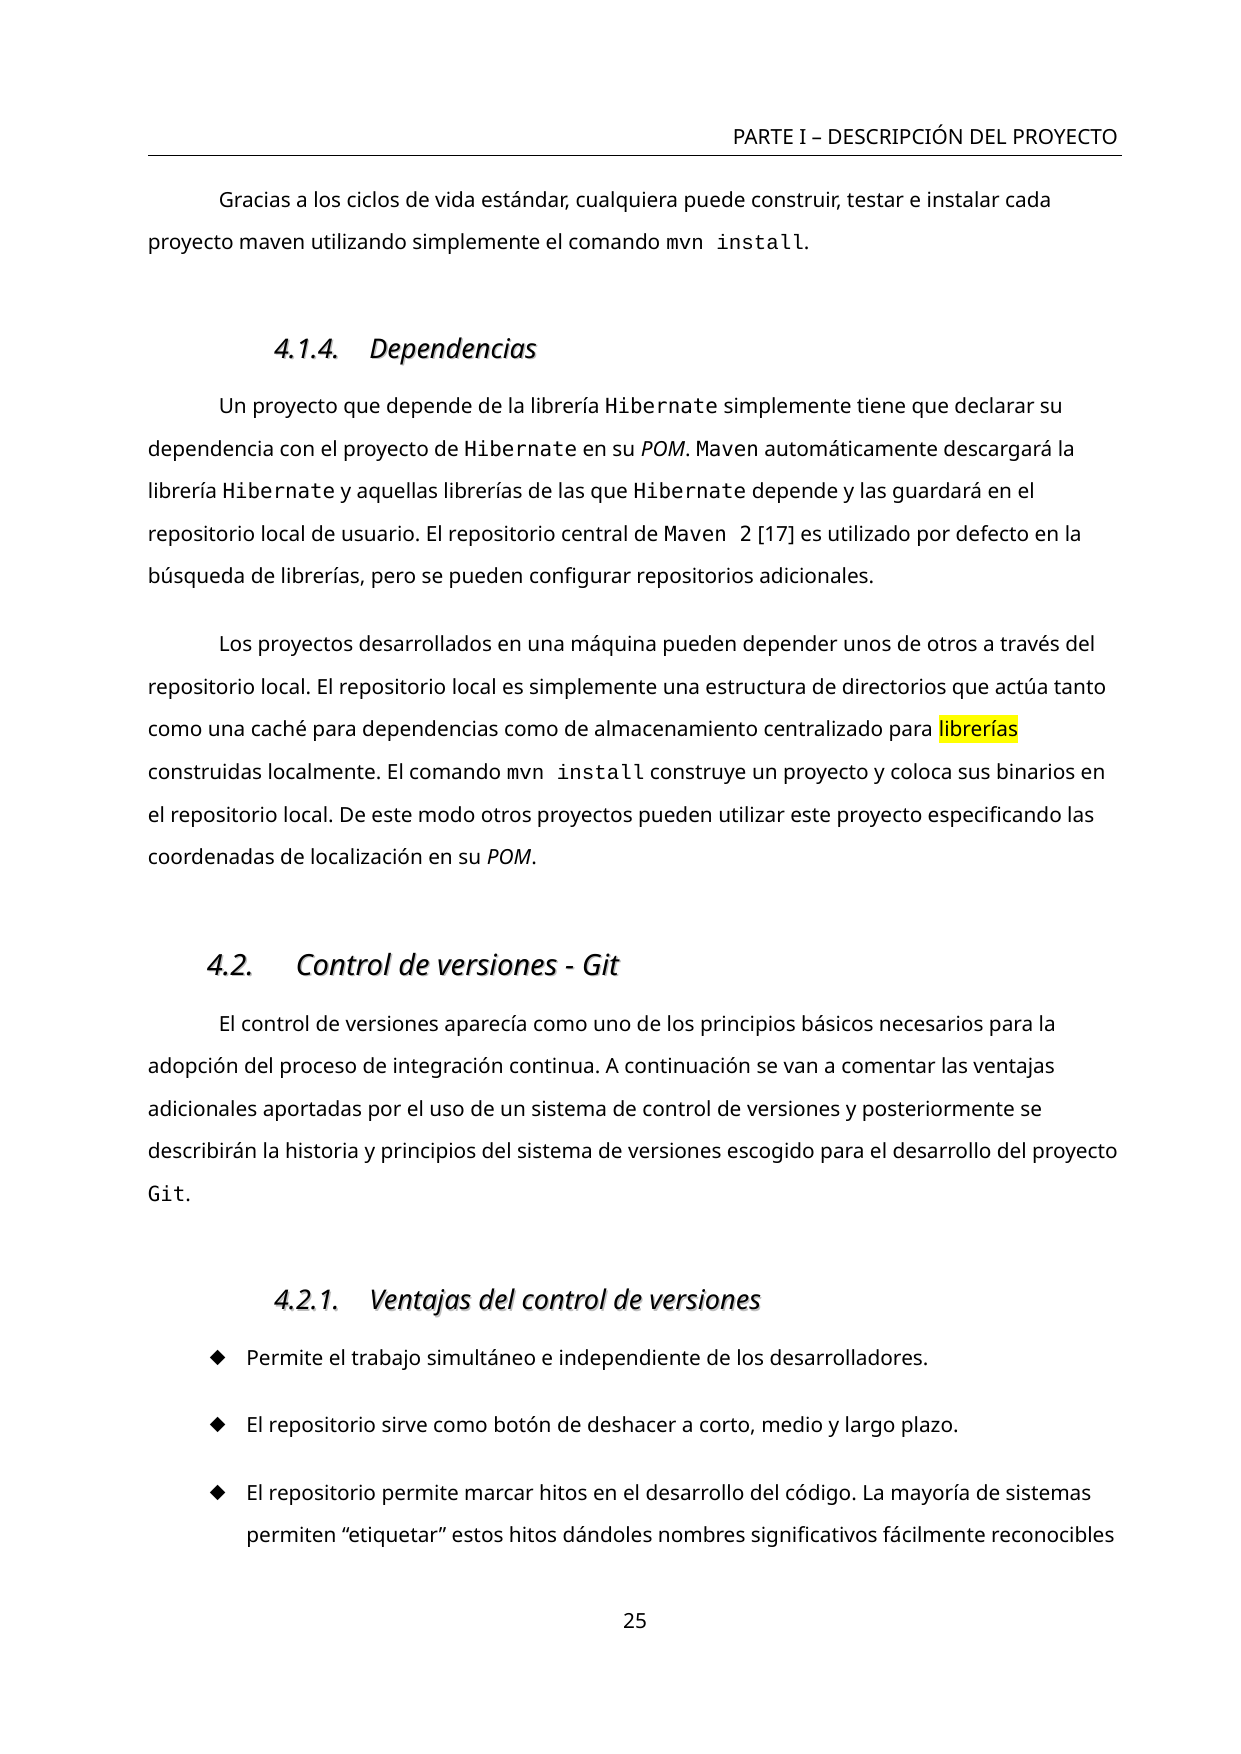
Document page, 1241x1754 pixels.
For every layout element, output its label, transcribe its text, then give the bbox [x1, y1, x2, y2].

subtitle Control de versiones - Git [207, 944, 1122, 984]
list El repositorio permite marcar hitos en el desarrollo del código. La mayoría de sistemas permiten “etiquetar” estos hitos dándoles nombres significativos fácilmente reconocibles [209, 1478, 1122, 1549]
subtitle Dependencias [339, 329, 1122, 366]
text El control de versiones aparecía como uno de los principios básicos necesarios para la adopción del proceso de integración continua. A continuación se van a comentar las ventajas adicionales aportadas por el uso de un sistema de control de versiones y posteriormente se describirán la historia y principios del sistema de versiones escogido para el desarrollo del proyecto Git. [148, 1009, 1122, 1208]
text Gracias a los ciclos de vida estándar, cualquiera puede construir, testar e instalar cada proyecto maven utilizando simplemente el comando mvn install. [148, 185, 1122, 256]
list El repositorio sirve como botón de deshacer a corto, medio y largo plazo. [209, 1410, 1122, 1439]
list Permite el trabajo simultáneo e independiente de los desarrolladores. [209, 1343, 1122, 1371]
text Un proyecto que depende de la librería Hibernate simplemente tiene que declarar su dependencia con el proyecto de Hibernate en su POM. Maven automáticamente descargará la librería Hibernate y aquellas librerías de las que Hibernate depende y las guardará en el repositorio local de usuario. El repositorio central de Maven 2 [17] es utilizado por defecto en la búsqueda de librerías, pero se pueden configurar repositorios adicionales. [148, 391, 1122, 590]
text Los proyectos desarrollados en una máquina pueden depender unos de otros a través del repositorio local. El repositorio local es simplemente una estructura de directorios que actúa tanto como una caché para dependencias como de almacenamiento centralizado para librerías construidas localmente. El comando mvn install construye un proyecto y coloca sus binarios en el repositorio local. De este modo otros proyectos pueden utilizar este proyecto especificando las coordenadas de localización en su POM. [148, 629, 1122, 871]
subtitle Ventajas del control de versiones [339, 1281, 1122, 1318]
